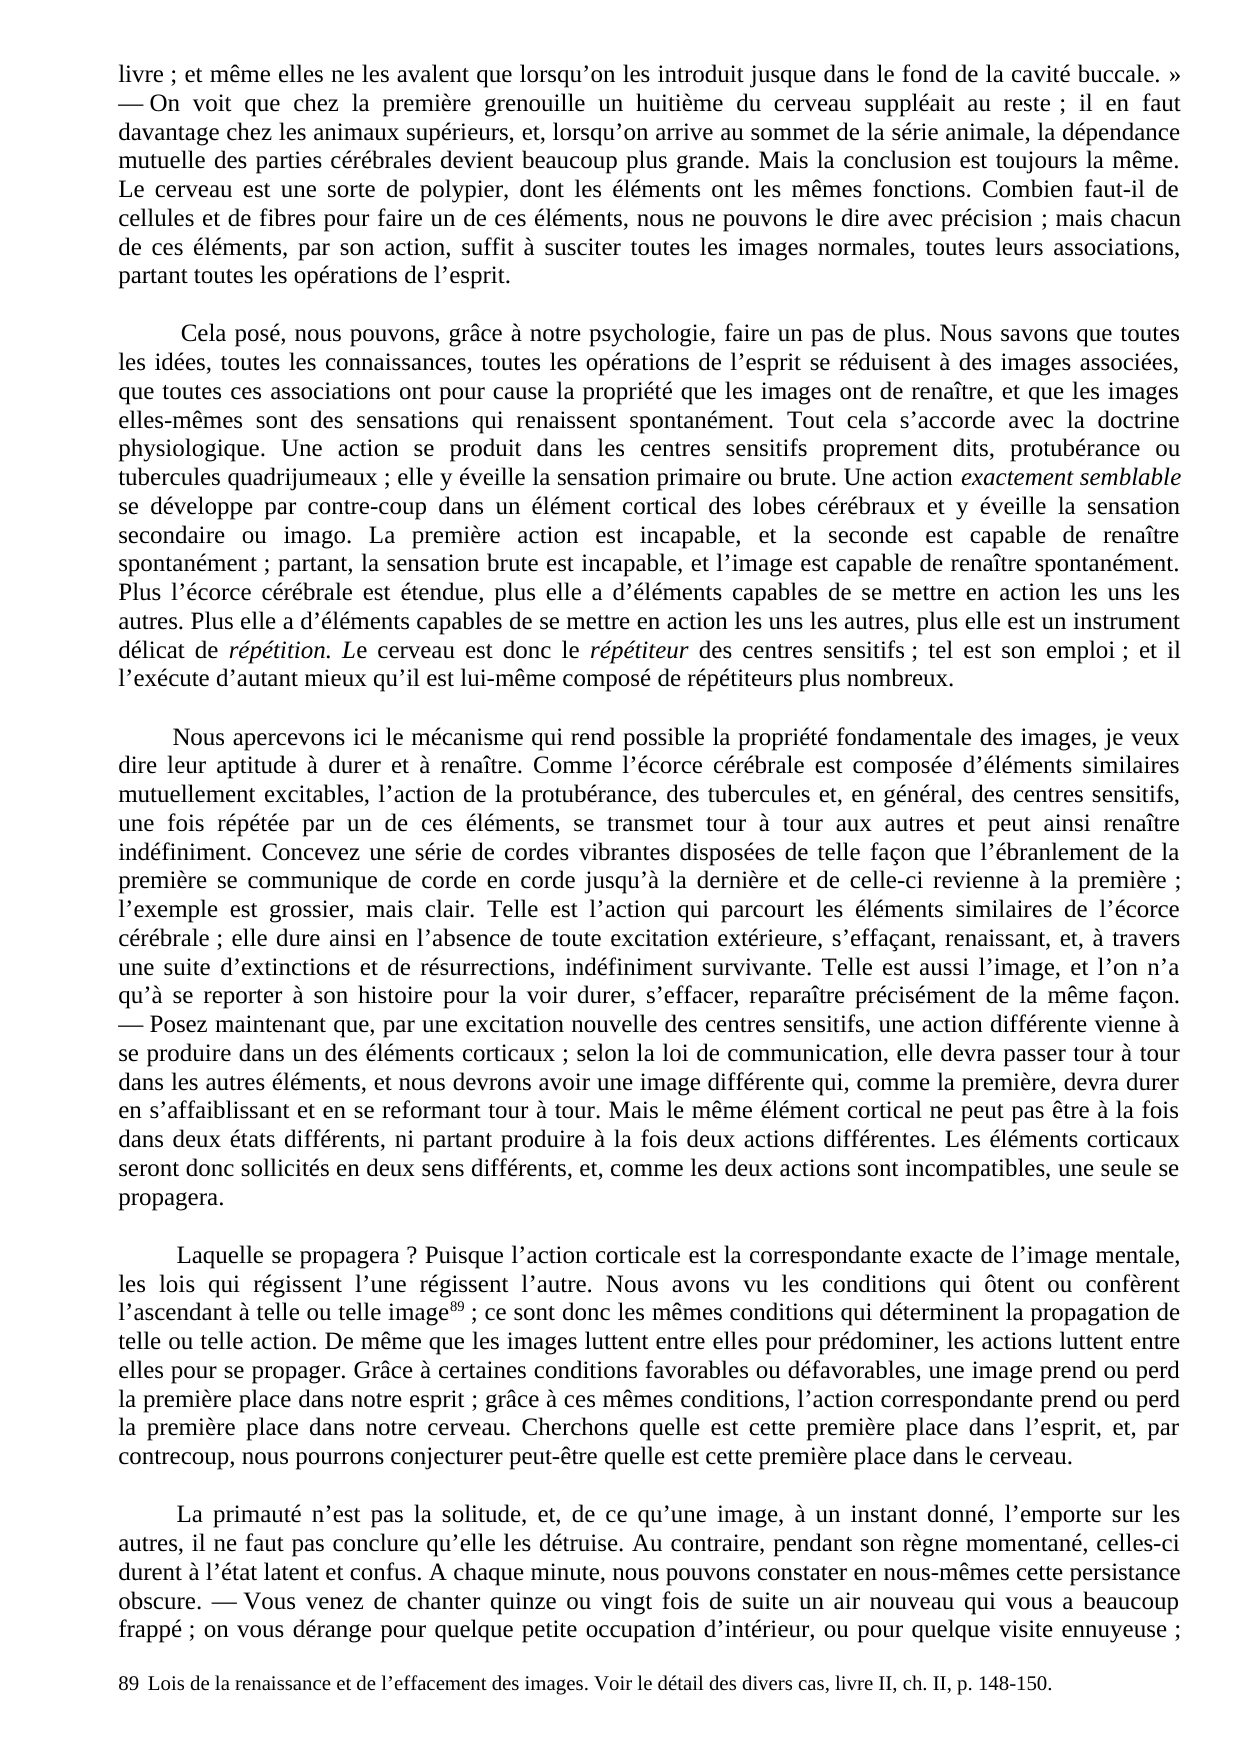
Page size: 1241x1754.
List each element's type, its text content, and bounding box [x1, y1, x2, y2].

text livre ; et même elles ne les avalent que lorsqu’on les introduit jusque dans le fond de la cavité buccale. » — On voit que chez la première grenouille un huitième du cerveau suppléait au reste ; il en faut davantage chez les animaux supérieurs, et, lorsqu’on arrive au sommet de la série animale, la dépendance mutuelle des parties cérébrales devient beaucoup plus grande. Mais la conclusion est toujours la même. Le cerveau est une sorte de polypier, dont les éléments ont les mêmes fonctions. Combien faut-il de cellules et de fibres pour faire un de ces éléments, nous ne pouvons le dire avec précision ; mais chacun de ces éléments, par son action, suffit à susciter toutes les images normales, toutes leurs associations, partant toutes les opérations de l’esprit. [118, 59, 1181, 289]
text Nous apercevons ici le mécanisme qui rend possible la propriété fondamentale des images, je veux dire leur aptitude à durer et à renaître. Comme l’écorce cérébrale est composée d’éléments similaires mutuellement excitables, l’action de la protubérance, des tubercules et, en général, des centres sensitifs, une fois répétée par un de ces éléments, se transmet tour à tour aux autres et peut ainsi renaître indéfiniment. Concevez une série de cordes vibrantes disposées de telle façon que l’ébranlement de la première se communique de corde en corde jusqu’à la dernière et de celle-ci revienne à la première ; l’exemple est grossier, mais clair. Telle est l’action qui parcourt les éléments similaires de l’écorce cérébrale ; elle dure ainsi en l’absence de toute excitation extérieure, s’effaçant, renaissant, et, à travers une suite d’extinctions et de résurrections, indéfiniment survivante. Telle est aussi l’image, et l’on n’a qu’à se reporter à son histoire pour la voir durer, s’effacer, reparaître précisément de la même façon. — Posez maintenant que, par une excitation nouvelle des centres sensitifs, une action différente vienne à se produire dans un des éléments corticaux ; selon la loi de communication, elle devra passer tour à tour dans les autres éléments, et nous devrons avoir une image différente qui, comme la première, devra durer en s’affaiblissant et en se reformant tour à tour. Mais le même élément cortical ne peut pas être à la fois dans deux états différents, ni partant produire à la fois deux actions différentes. Les éléments corticaux seront donc sollicités en deux sens différents, et, comme les deux actions sont incompatibles, une seule se propagera. [118, 722, 1181, 1211]
text Cela posé, nous pouvons, grâce à notre psychologie, faire un pas de plus. Nous savons que toutes les idées, toutes les connaissances, toutes les opérations de l’esprit se réduisent à des images associées, que toutes ces associations ont pour cause la propriété que les images ont de renaître, et que les images elles-mêmes sont des sensations qui renaissent spontanément. Tout cela s’accorde avec la doctrine physiologique. Une action se produit dans les centres sensitifs proprement dits, protubérance ou tubercules quadrijumeaux ; elle y éveille la sensation primaire ou brute. Une action exactement semblable se développe par contre-coup dans un élément cortical des lobes cérébraux et y éveille la sensation secondaire ou imago. La première action est incapable, et la seconde est capable de renaître spontanément ; partant, la sensation brute est incapable, et l’image est capable de renaître spontanément. Plus l’écorce cérébrale est étendue, plus elle a d’éléments capables de se mettre en action les uns les autres. Plus elle a d’éléments capables de se mettre en action les uns les autres, plus elle est un instrument délicat de répétition. Le cerveau est donc le répétiteur des centres sensitifs ; tel est son emploi ; et il l’exécute d’autant mieux qu’il est lui-même composé de répétiteurs plus nombreux. [118, 318, 1181, 692]
text La primauté n’est pas la solitude, et, de ce qu’une image, à un instant donné, l’emporte sur les autres, il ne faut pas conclure qu’elle les détruise. Au contraire, pendant son règne momentané, celles-ci durent à l’état latent et confus. A chaque minute, nous pouvons constater en nous-mêmes cette persistance obscure. — Vous venez de chanter quinze ou vingt fois de suite un air nouveau qui vous a beaucoup frappé ; on vous dérange pour quelque petite occupation d’intérieur, ou pour quelque visite ennuyeuse ; [118, 1499, 1181, 1643]
text Laquelle se propagera ? Puisque l’action corticale est la correspondante exacte de l’image mentale, les lois qui régissent l’une régissent l’autre. Nous avons vu les conditions qui ôtent ou confèrent l’ascendant à telle ou telle image ; ce sont donc les mêmes conditions qui déterminent la propagation de telle ou telle action. De même que les images luttent entre elles pour prédominer, les actions luttent entre elles pour se propager. Grâce à certaines conditions favorables ou défavorables, une image prend ou perd la première place dans notre esprit ; grâce à ces mêmes conditions, l’action correspondante prend ou perd la première place dans notre cerveau. Cherchons quelle est cette première place dans l’esprit, et, par contrecoup, nous pourrons conjecturer peut-être quelle est cette première place dans le cerveau. [118, 1240, 1181, 1470]
text Lois de la renaissance et de l’effacement des images. Voir le détail des divers cas, livre II, ch. II, p. 148-150. [118, 1671, 1181, 1695]
